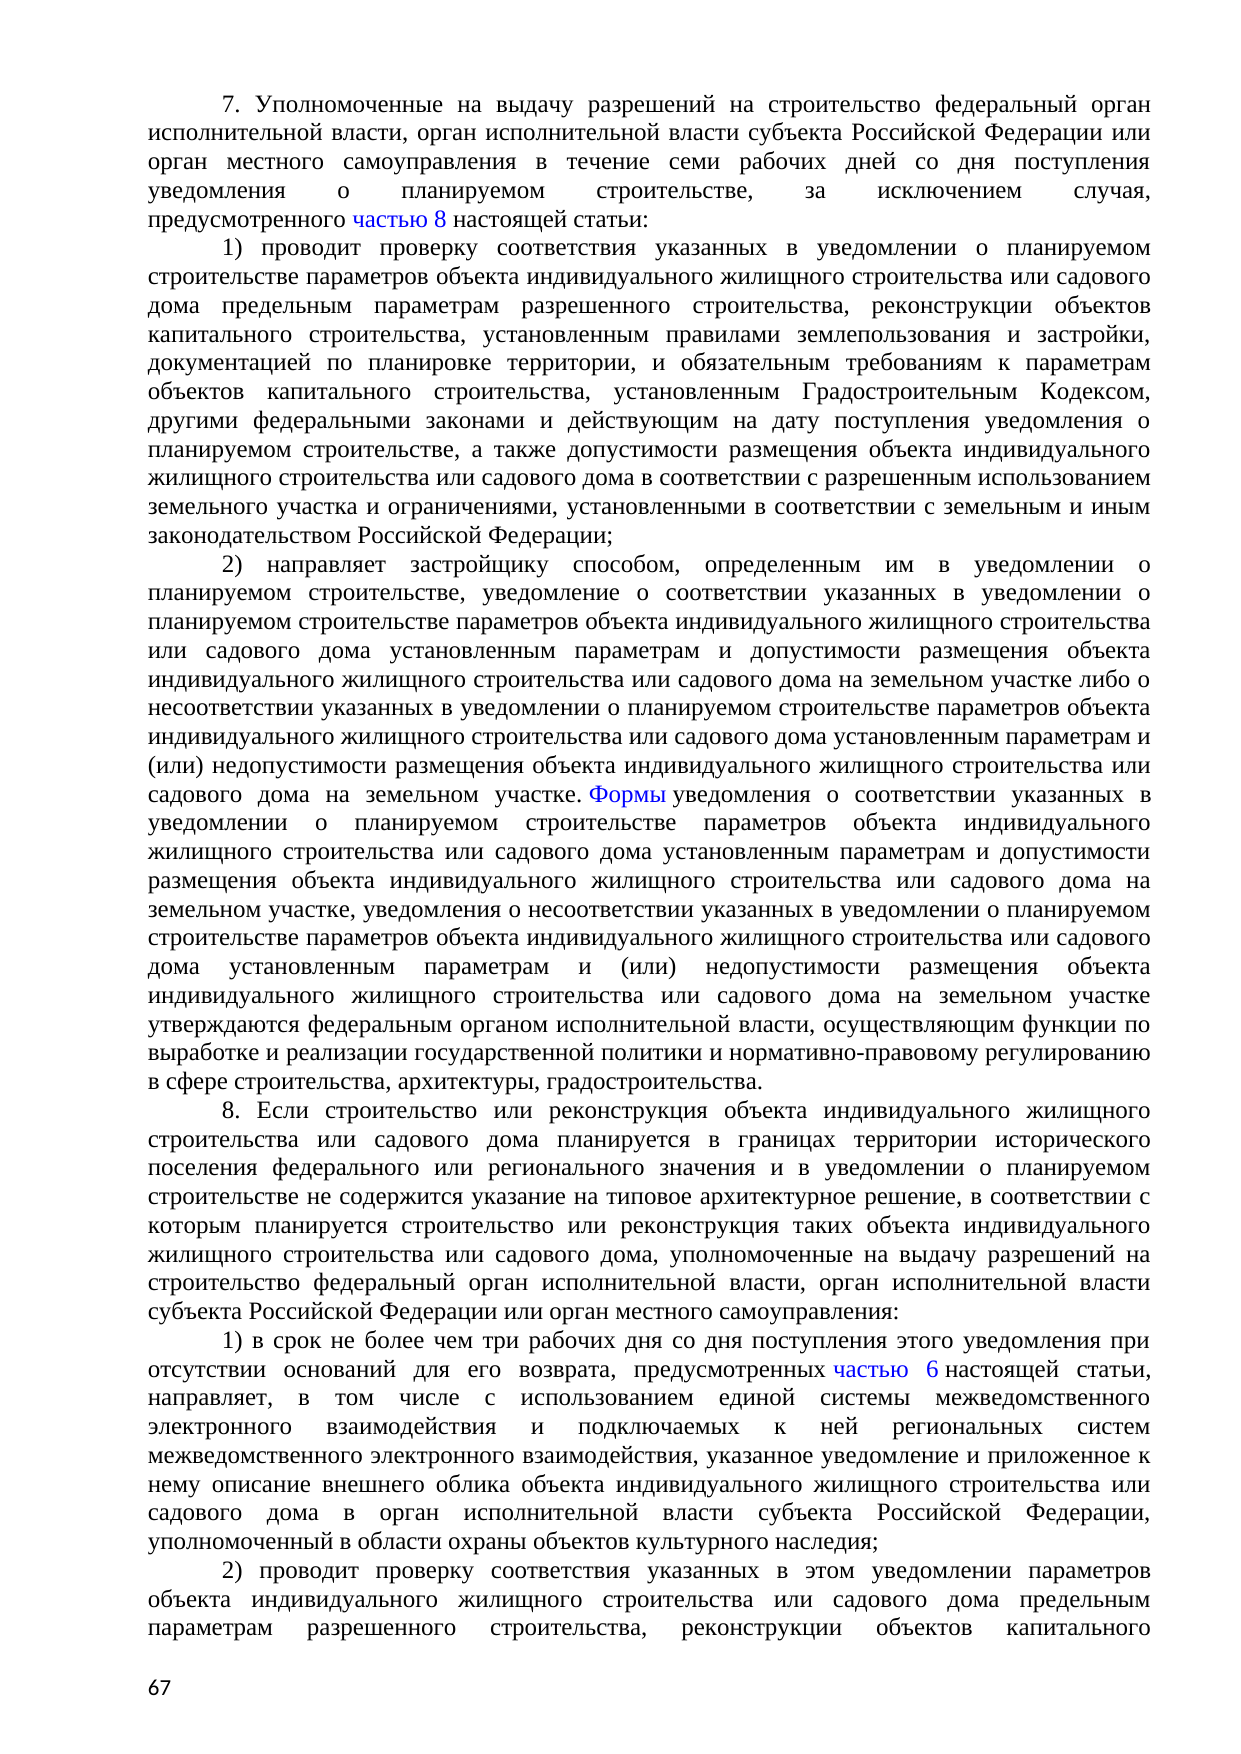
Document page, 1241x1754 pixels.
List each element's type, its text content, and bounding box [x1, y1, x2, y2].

text 1) в срок не более чем три рабочих дня со дня поступления этого уведомления при отсутствии оснований для его возврата, предусмотренных частью 6 настоящей статьи, направляет, в том числе с использованием единой системы межведомственного электронного взаимодействия и подключаемых к ней региональных систем межведомственного электронного взаимодействия, указанное уведомление и приложенное к нему описание внешнего облика объекта индивидуального жилищного строительства или садового дома в орган исполнительной власти субъекта Российской Федерации, уполномоченный в области охраны объектов культурного наследия; [148, 1325, 1152, 1555]
text 2) направляет застройщику способом, определенным им в уведомлении о планируемом строительстве, уведомление о соответствии указанных в уведомлении о планируемом строительстве параметров объекта индивидуального жилищного строительства или садового дома установленным параметрам и допустимости размещения объекта индивидуального жилищного строительства или садового дома на земельном участке либо о несоответствии указанных в уведомлении о планируемом строительстве параметров объекта индивидуального жилищного строительства или садового дома установленным параметрам и (или) недопустимости размещения объекта индивидуального жилищного строительства или садового дома на земельном участке. Формы уведомления о соответствии указанных в уведомлении о планируемом строительстве параметров объекта индивидуального жилищного строительства или садового дома установленным параметрам и допустимости размещения объекта индивидуального жилищного строительства или садового дома на земельном участке, уведомления о несоответствии указанных в уведомлении о планируемом строительстве параметров объекта индивидуального жилищного строительства или садового дома установленным параметрам и (или) недопустимости размещения объекта индивидуального жилищного строительства или садового дома на земельном участке утверждаются федеральным органом исполнительной власти, осуществляющим функции по выработке и реализации государственной политики и нормативно-правовому регулированию в сфере строительства, архитектуры, градостроительства. [148, 549, 1152, 1095]
text 1) проводит проверку соответствия указанных в уведомлении о планируемом строительстве параметров объекта индивидуального жилищного строительства или садового дома предельным параметрам разрешенного строительства, реконструкции объектов капитального строительства, установленным правилами землепользования и застройки, документацией по планировке территории, и обязательным требованиям к параметрам объектов капитального строительства, установленным Градостроительным Кодексом, другими федеральными законами и действующим на дату поступления уведомления о планируемом строительстве, а также допустимости размещения объекта индивидуального жилищного строительства или садового дома в соответствии с разрешенным использованием земельного участка и ограничениями, установленными в соответствии с земельным и иным законодательством Российской Федерации; [148, 232, 1152, 549]
text 7. Уполномоченные на выдачу разрешений на строительство федеральный орган исполнительной власти, орган исполнительной власти субъекта Российской Федерации или орган местного самоуправления в течение семи рабочих дней со дня поступления уведомления о планируемом строительстве, за исключением случая, предусмотренного частью 8 настоящей статьи: [148, 89, 1152, 232]
text 8. Если строительство или реконструкция объекта индивидуального жилищного строительства или садового дома планируется в границах территории исторического поселения федерального или регионального значения и в уведомлении о планируемом строительстве не содержится указание на типовое архитектурное решение, в соответствии с которым планируется строительство или реконструкция таких объекта индивидуального жилищного строительства или садового дома, уполномоченные на выдачу разрешений на строительство федеральный орган исполнительной власти, орган исполнительной власти субъекта Российской Федерации или орган местного самоуправления: [148, 1095, 1152, 1325]
text 2) проводит проверку соответствия указанных в этом уведомлении параметров объекта индивидуального жилищного строительства или садового дома предельным параметрам разрешенного строительства, реконструкции объектов капитального [148, 1555, 1152, 1641]
